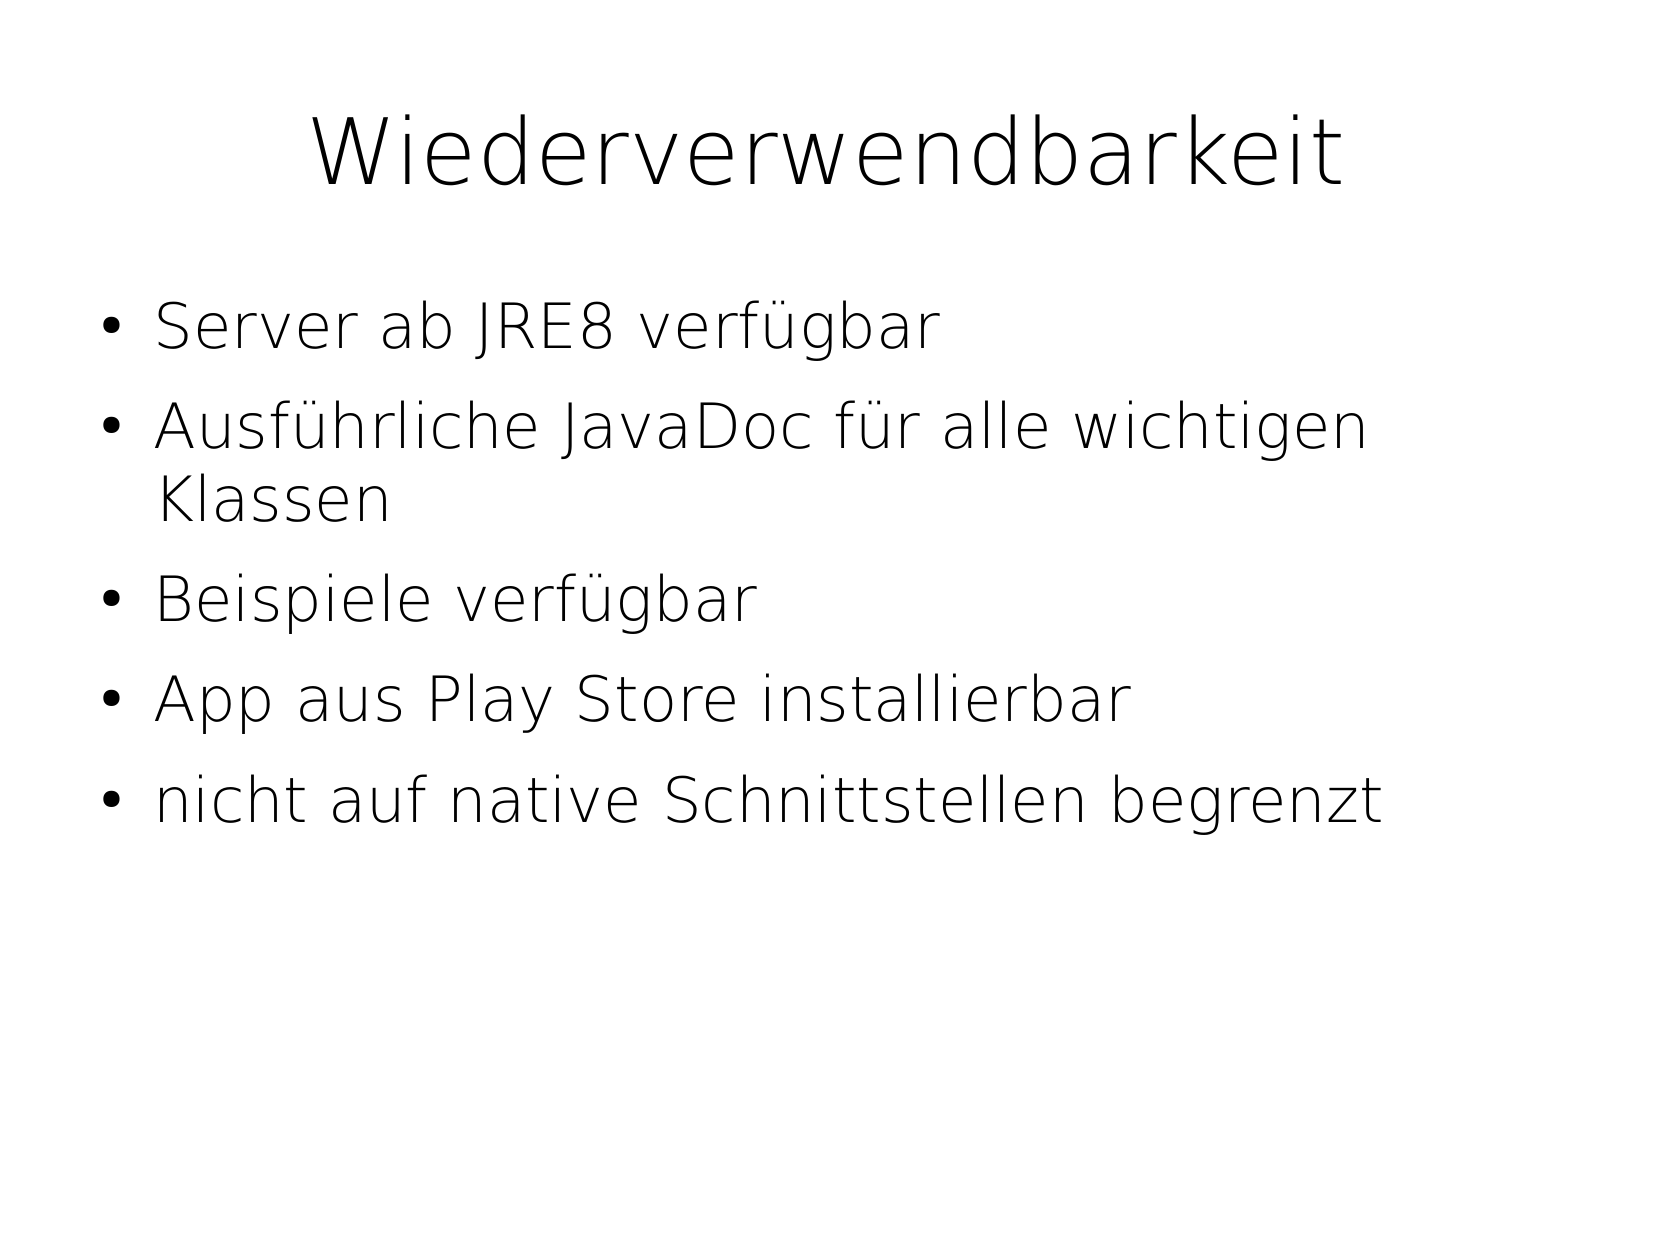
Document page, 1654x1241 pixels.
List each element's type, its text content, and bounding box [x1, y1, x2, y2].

list Server ab JRE8 verfügbar Ausführliche JavaDoc für alle wichtigen Klassen Beispiele verfügbar App aus Play Store installierbar nicht auf native Schnittstellen begrenzt [82, 290, 1571, 1010]
title Wiederverwendbarkeit [82, 49, 1571, 257]
